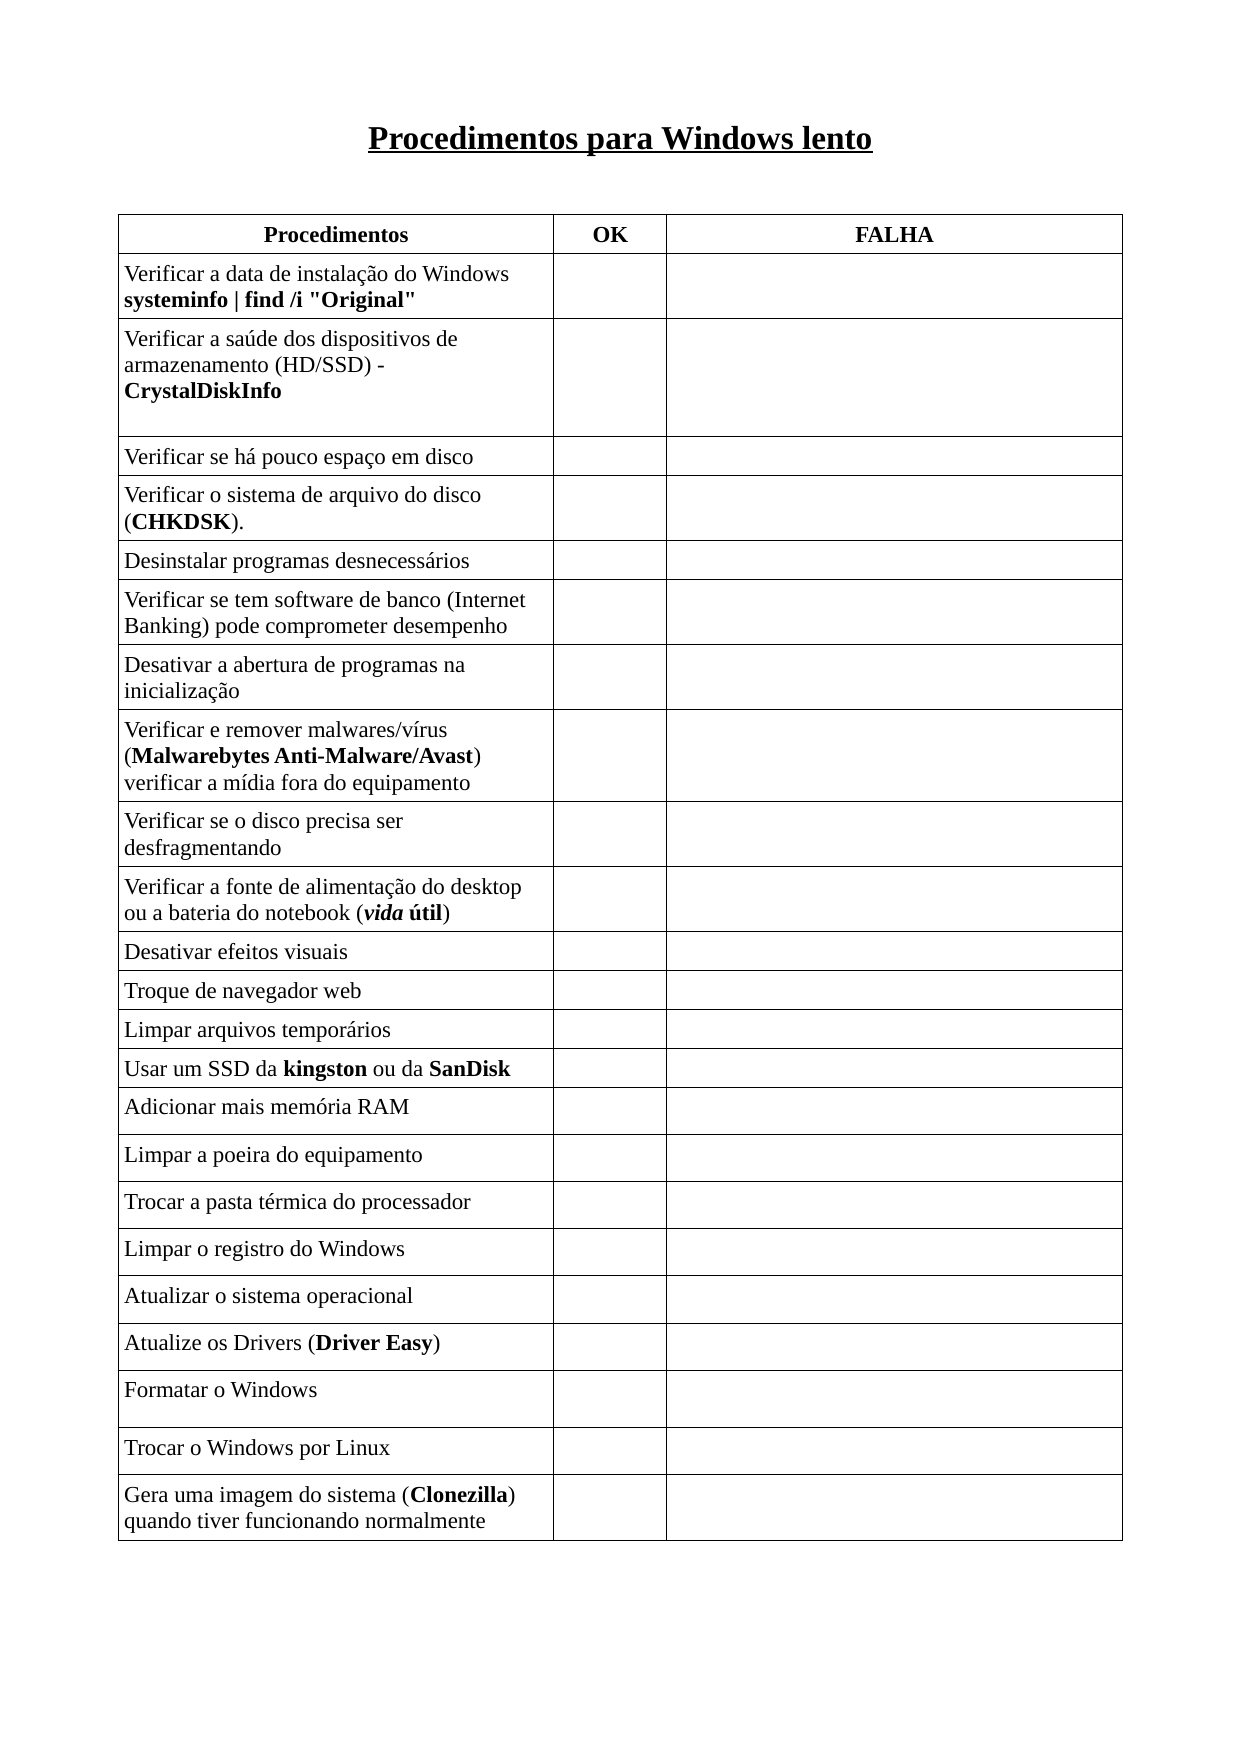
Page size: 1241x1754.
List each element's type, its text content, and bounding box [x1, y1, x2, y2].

table_cell [554, 932, 666, 970]
table_cell [667, 1182, 1122, 1228]
table_cell [667, 867, 1122, 931]
table_cell [667, 1324, 1122, 1370]
table_cell Verificar se o disco precisa ser desfragmentando [119, 802, 553, 866]
table_cell [667, 1049, 1122, 1087]
table_cell [554, 1049, 666, 1087]
table_cell [554, 1182, 666, 1228]
table_cell [554, 1135, 666, 1181]
table_cell [554, 580, 666, 644]
table_cell [667, 437, 1122, 475]
table_cell Formatar o Windows [119, 1371, 553, 1427]
table_cell [554, 1475, 666, 1539]
table_cell Gera uma imagem do sistema (Clonezilla) quando tiver funcionando normalmente [119, 1475, 553, 1539]
table_cell Limpar a poeira do equipamento [119, 1135, 553, 1181]
table_cell Limpar arquivos temporários [119, 1010, 553, 1048]
table_cell Atualizar o sistema operacional [119, 1276, 553, 1323]
table_cell [554, 541, 666, 579]
table_cell Limpar o registro do Windows [119, 1229, 553, 1275]
table_cell [554, 254, 666, 318]
table_cell [554, 645, 666, 709]
table_cell [667, 476, 1122, 540]
table_cell [667, 932, 1122, 970]
table_cell Desinstalar programas desnecessários [119, 541, 553, 579]
table_cell Desativar a abertura de programas na inicialização [119, 645, 553, 709]
table_cell [554, 319, 666, 436]
table_cell [554, 1324, 666, 1370]
table_cell [554, 437, 666, 475]
table_cell Verificar a fonte de alimentação do desktop ou a bateria do notebook (vida útil) [119, 867, 553, 931]
table_cell [554, 1229, 666, 1275]
table_cell [667, 1088, 1122, 1134]
table_cell [554, 867, 666, 931]
table_cell Verificar o sistema de arquivo do disco (CHKDSK). [119, 476, 553, 540]
table_cell [554, 1088, 666, 1134]
table_cell Usar um SSD da kingston ou da SanDisk [119, 1049, 553, 1087]
table_cell Trocar a pasta térmica do processador [119, 1182, 553, 1228]
table_cell [554, 476, 666, 540]
table_cell Verificar a saúde dos dispositivos de armazenamento (HD/SSD) - CrystalDiskInfo [119, 319, 553, 436]
table_cell [667, 1475, 1122, 1539]
table_cell [554, 1276, 666, 1323]
table_cell Atualize os Drivers (Driver Easy) [119, 1324, 553, 1370]
table_cell [554, 1371, 666, 1427]
table_cell [554, 710, 666, 801]
table_cell Verificar e remover malwares/vírus (Malwarebytes Anti-Malware/Avast) verificar a mídia fora do equipamento [119, 710, 553, 801]
table_cell [554, 971, 666, 1009]
table_cell [667, 1135, 1122, 1181]
table_cell [667, 254, 1122, 318]
table_cell Verificar se tem software de banco (Internet Banking) pode comprometer desempenho [119, 580, 553, 644]
table_cell Adicionar mais memória RAM [119, 1088, 553, 1134]
table_cell [667, 645, 1122, 709]
table_header OK [554, 215, 666, 253]
table_cell [554, 802, 666, 866]
table_header Procedimentos [119, 215, 553, 253]
table_cell [667, 1276, 1122, 1323]
table_cell [667, 580, 1122, 644]
table_cell Verificar a data de instalação do Windows systeminfo | find /i "Original" [119, 254, 553, 318]
table_cell [667, 710, 1122, 801]
table_cell [667, 1229, 1122, 1275]
table_cell [554, 1010, 666, 1048]
table_cell Troque de navegador web [119, 971, 553, 1009]
table_cell [667, 1010, 1122, 1048]
table_cell Trocar o Windows por Linux [119, 1428, 553, 1474]
table_cell Verificar se há pouco espaço em disco [119, 437, 553, 475]
table_cell [667, 971, 1122, 1009]
table_header FALHA [667, 215, 1122, 253]
table_cell [667, 1428, 1122, 1474]
text Procedimentos para Windows lento [118, 118, 1122, 156]
table_cell [667, 541, 1122, 579]
table_cell Desativar efeitos visuais [119, 932, 553, 970]
table_cell [667, 319, 1122, 436]
table_cell [667, 802, 1122, 866]
table_cell [554, 1428, 666, 1474]
table_cell [667, 1371, 1122, 1427]
